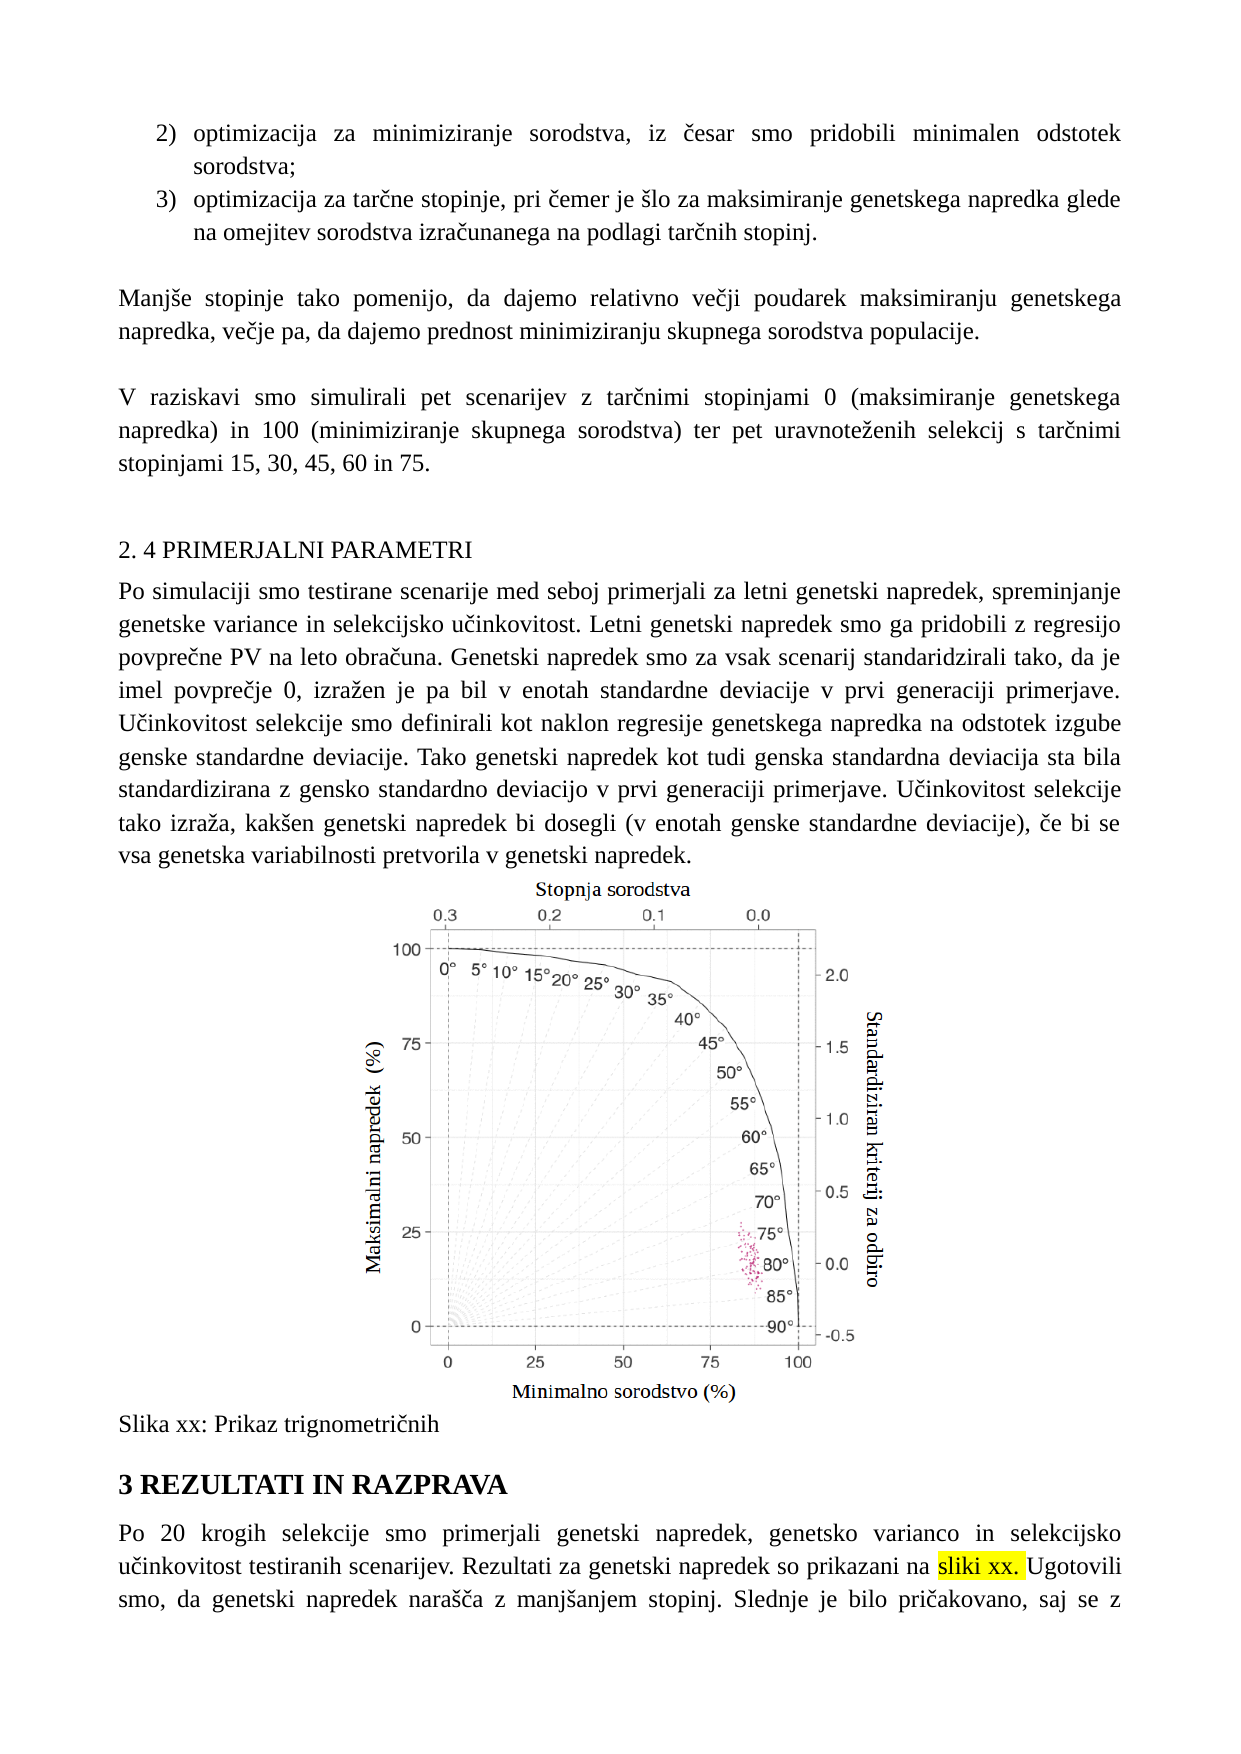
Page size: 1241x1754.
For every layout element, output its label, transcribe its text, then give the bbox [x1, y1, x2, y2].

text Po simulaciji smo testirane scenarije med seboj primerjali za letni genetski napredek, spreminjanje genetske variance in selekcijsko učinkovitost. Letni genetski napredek smo ga pridobili z regresijo povprečne PV na leto obračuna. Genetski napredek smo za vsak scenarij standaridzirali tako, da je imel povprečje 0, izražen je pa bil v enotah standardne deviacije v prvi generaciji primerjave. Učinkovitost selekcije smo definirali kot naklon regresije genetskega napredka na odstotek izgube genske standardne deviacije. Tako genetski napredek kot tudi genska standardna deviacija sta bila standardizirana z gensko standardno deviacijo v prvi generaciji primerjave. Učinkovitost selekcije tako izraža, kakšen genetski napredek bi dosegli (v enotah genske standardne deviacije), če bi se vsa genetska variabilnosti pretvorila v genetski napredek. [118, 576, 1122, 869]
picture [356, 873, 885, 1405]
text Slika xx: Prikaz trignometričnih [118, 1405, 1122, 1438]
subtitle 3 REZULTATI in razprava [118, 1467, 1122, 1500]
text V raziskavi smo simulirali pet scenarijev z tarčnimi stopinjami 0 (maksimiranje genetskega napredka) in 100 (minimiziranje skupnega sorodstva) ter pet uravnoteženih selekcij s tarčnimi stopinjami 15, 30, 45, 60 in 75. [118, 382, 1122, 477]
text Manjše stopinje tako pomenijo, da dajemo relativno večji poudarek maksimiranju genetskega napredka, večje pa, da dajemo prednost minimiziranju skupnega sorodstva populacije. [118, 283, 1122, 345]
subtitle 2. 4 Primerjalni parametri [118, 535, 1122, 564]
list optimizacija za tarčne stopinje, pri čemer je šlo za maksimiranje genetskega napredka glede na omejitev sorodstva izračunanega na podlagi tarčnih stopinj. [156, 184, 1122, 246]
text Po 20 krogih selekcije smo primerjali genetski napredek, genetsko varianco in selekcijsko učinkovitost testiranih scenarijev. Rezultati za genetski napredek so prikazani na sliki xx. Ugotovili smo, da genetski napredek narašča z manjšanjem stopinj. Slednje je bilo pričakovano, saj se z [118, 1518, 1122, 1613]
list optimizacija za minimiziranje sorodstva, iz česar smo pridobili minimalen odstotek sorodstva; [156, 118, 1122, 180]
